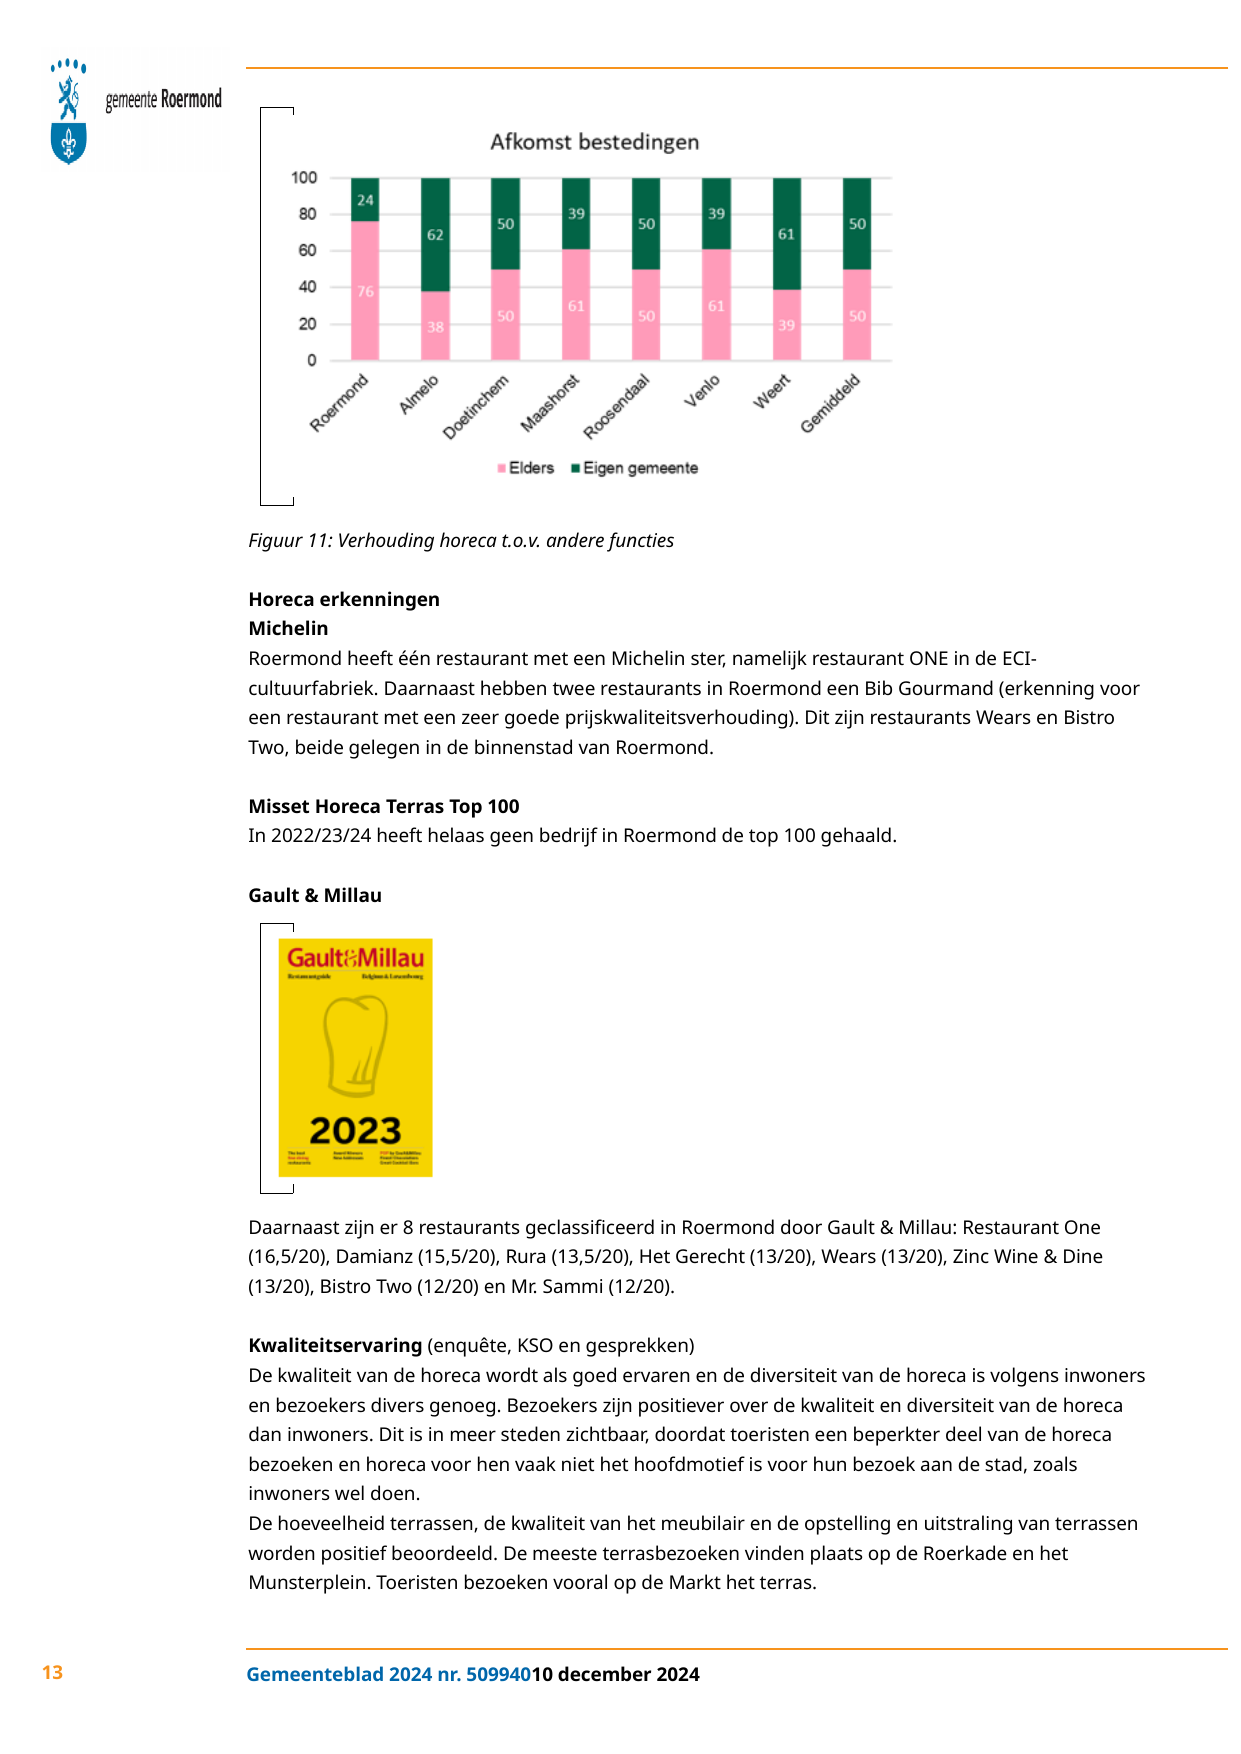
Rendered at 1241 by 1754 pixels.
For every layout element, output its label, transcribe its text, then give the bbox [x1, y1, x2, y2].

text Daarnaast zijn er 8 restaurants geclassificeerd in Roermond door Gault & Millau: Restaurant One (16,5/20), Damianz (15,5/20), Rura (13,5/20), Het Gerecht (13/20), Wears (13/20), Zinc Wine & Dine (13/20), Bistro Two (12/20) en Mr. Sammi (12/20). [248, 1214, 1152, 1299]
text Roermond heeft één restaurant met een Michelin ster, namelijk restaurant ONE in de ECI-cultuurfabriek. Daarnaast hebben twee restaurants in Roermond een Bib Gourmand (erkenning voor een restaurant met een zeer goede prijskwaliteitsverhouding). Dit zijn restaurants Wears en Bistro Two, beide gelegen in de binnenstad van Roermond. [248, 645, 1152, 760]
text Misset Horeca Terras Top 100 [248, 793, 1152, 819]
picture [41, 47, 231, 172]
text Figuur 11: Verhouding horeca t.o.v. andere functies [248, 527, 1152, 553]
text Michelin [248, 616, 1152, 641]
picture [268, 115, 913, 497]
text In 2022/23/24 heeft helaas geen bedrijf in Roermond de top 100 gehaald. [248, 823, 1152, 848]
text Horeca erkenningen [248, 586, 1152, 612]
picture [268, 932, 440, 1184]
text Gault & Millau [248, 882, 1152, 908]
table_header Kwaliteitservaring (enquête, KSO en gesprekken) De kwaliteit van de horeca wordt als goed ervaren en de diversiteit van de horeca is volgens inwoners en bezoekers divers genoeg. Bezoekers zijn positiever over de kwaliteit en diversiteit van de horeca dan inwoners. Dit is in meer steden zichtbaar, doordat toeristen een beperkter deel van de horeca bezoeken en horeca voor hen vaak niet het hoofdmotief is voor hun bezoek aan de stad, zoals inwoners wel doen. De hoeveelheid terrassen, de kwaliteit van het meubilair en de opstelling en uitstraling van terrassen worden positief beoordeeld. De meeste terrasbezoeken vinden plaats op de Roerkade en het Munsterplein. Toeristen bezoeken vooral op de Markt het terras. [248, 1333, 1152, 1595]
